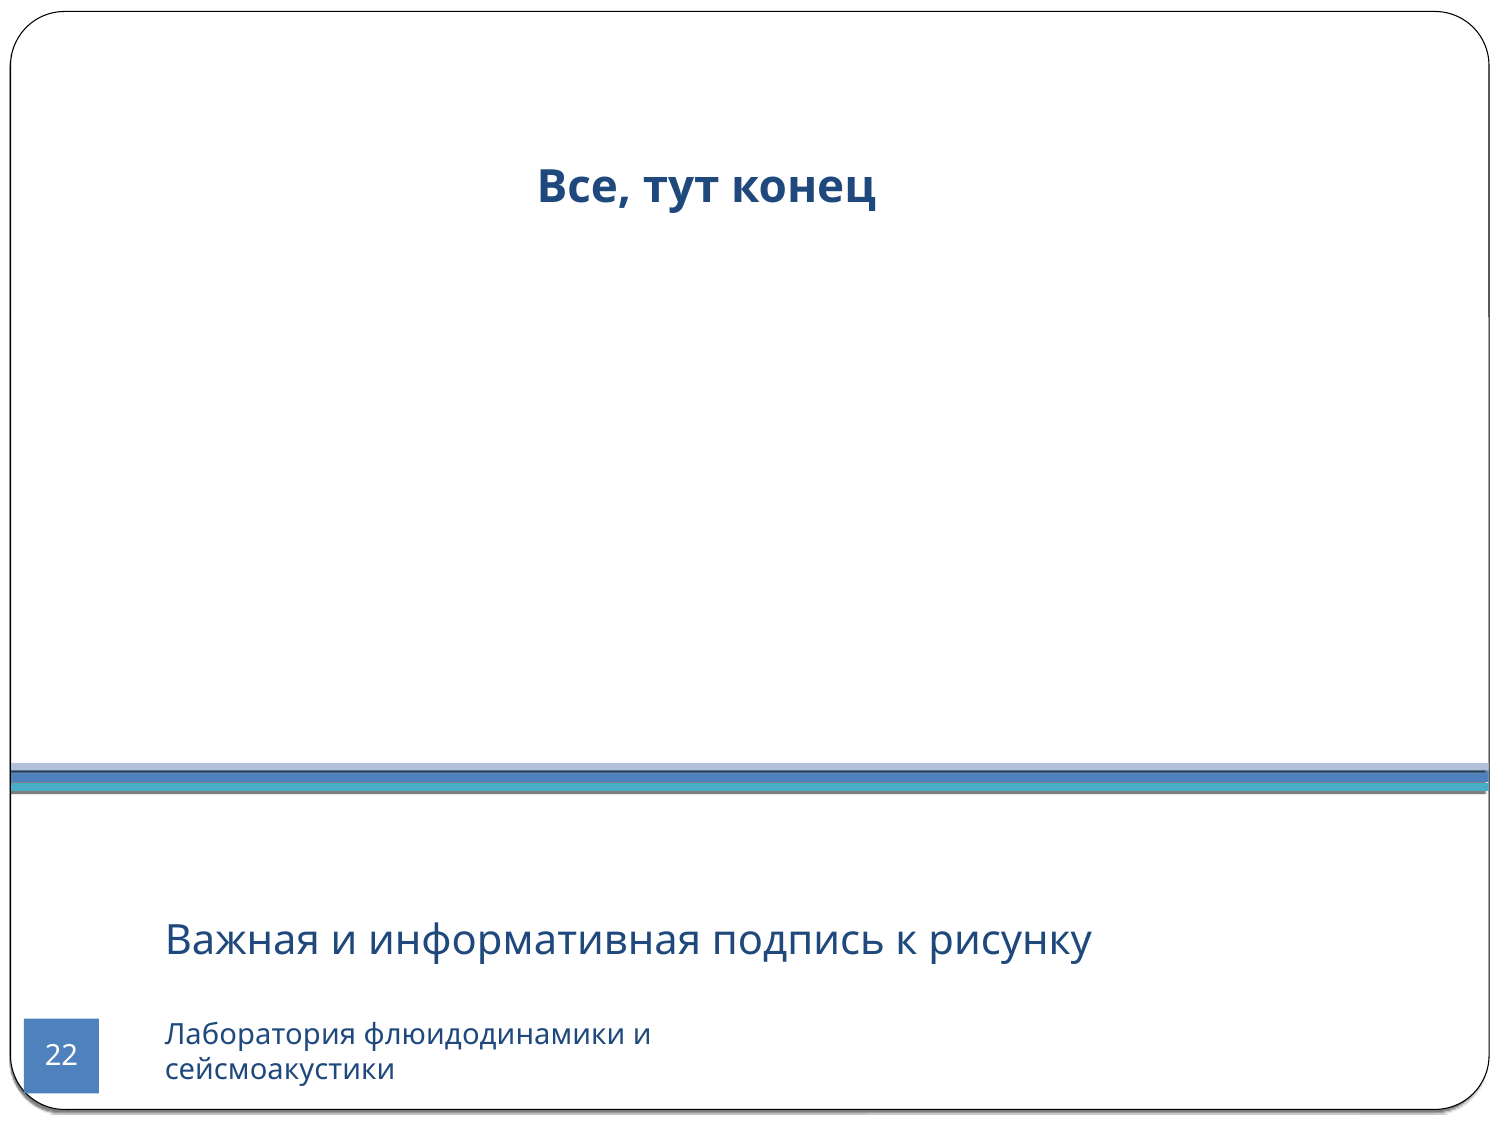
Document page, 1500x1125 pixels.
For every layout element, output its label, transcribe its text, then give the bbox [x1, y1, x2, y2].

footer Лаборатория флюидодинамики и сейсмоакустики [150, 1012, 880, 1088]
list Важная и информативная подпись к рисунку [150, 869, 1350, 1006]
slide_number [23, 1018, 99, 1094]
title Все, тут конец [106, 141, 1307, 228]
